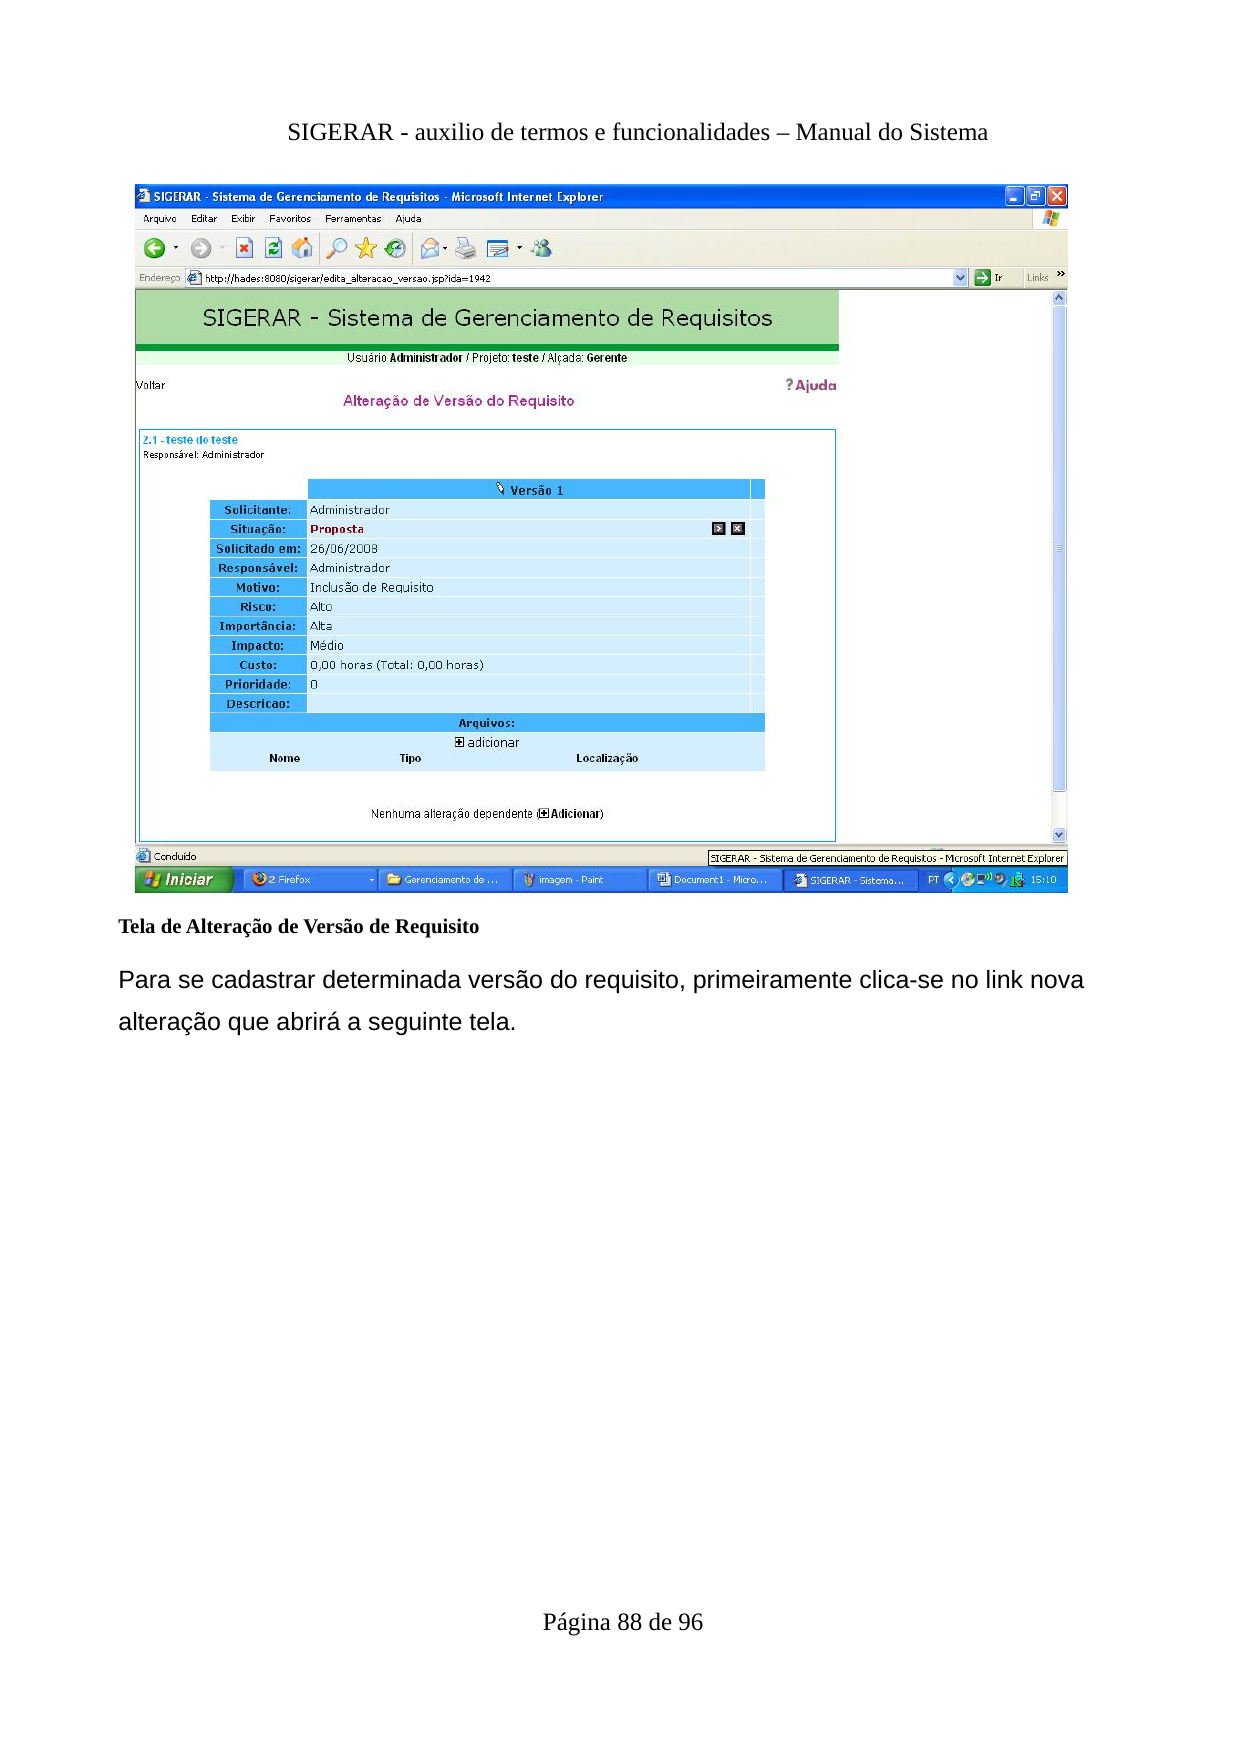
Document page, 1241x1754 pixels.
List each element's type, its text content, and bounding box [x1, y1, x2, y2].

picture [134, 184, 1068, 893]
text Para se cadastrar determinada versão do requisito, primeiramente clica-se no link nova alteração que abrirá a seguinte tela. [118, 966, 1134, 1036]
text Tela de Alteração de Versão de Requisito [118, 915, 1134, 938]
